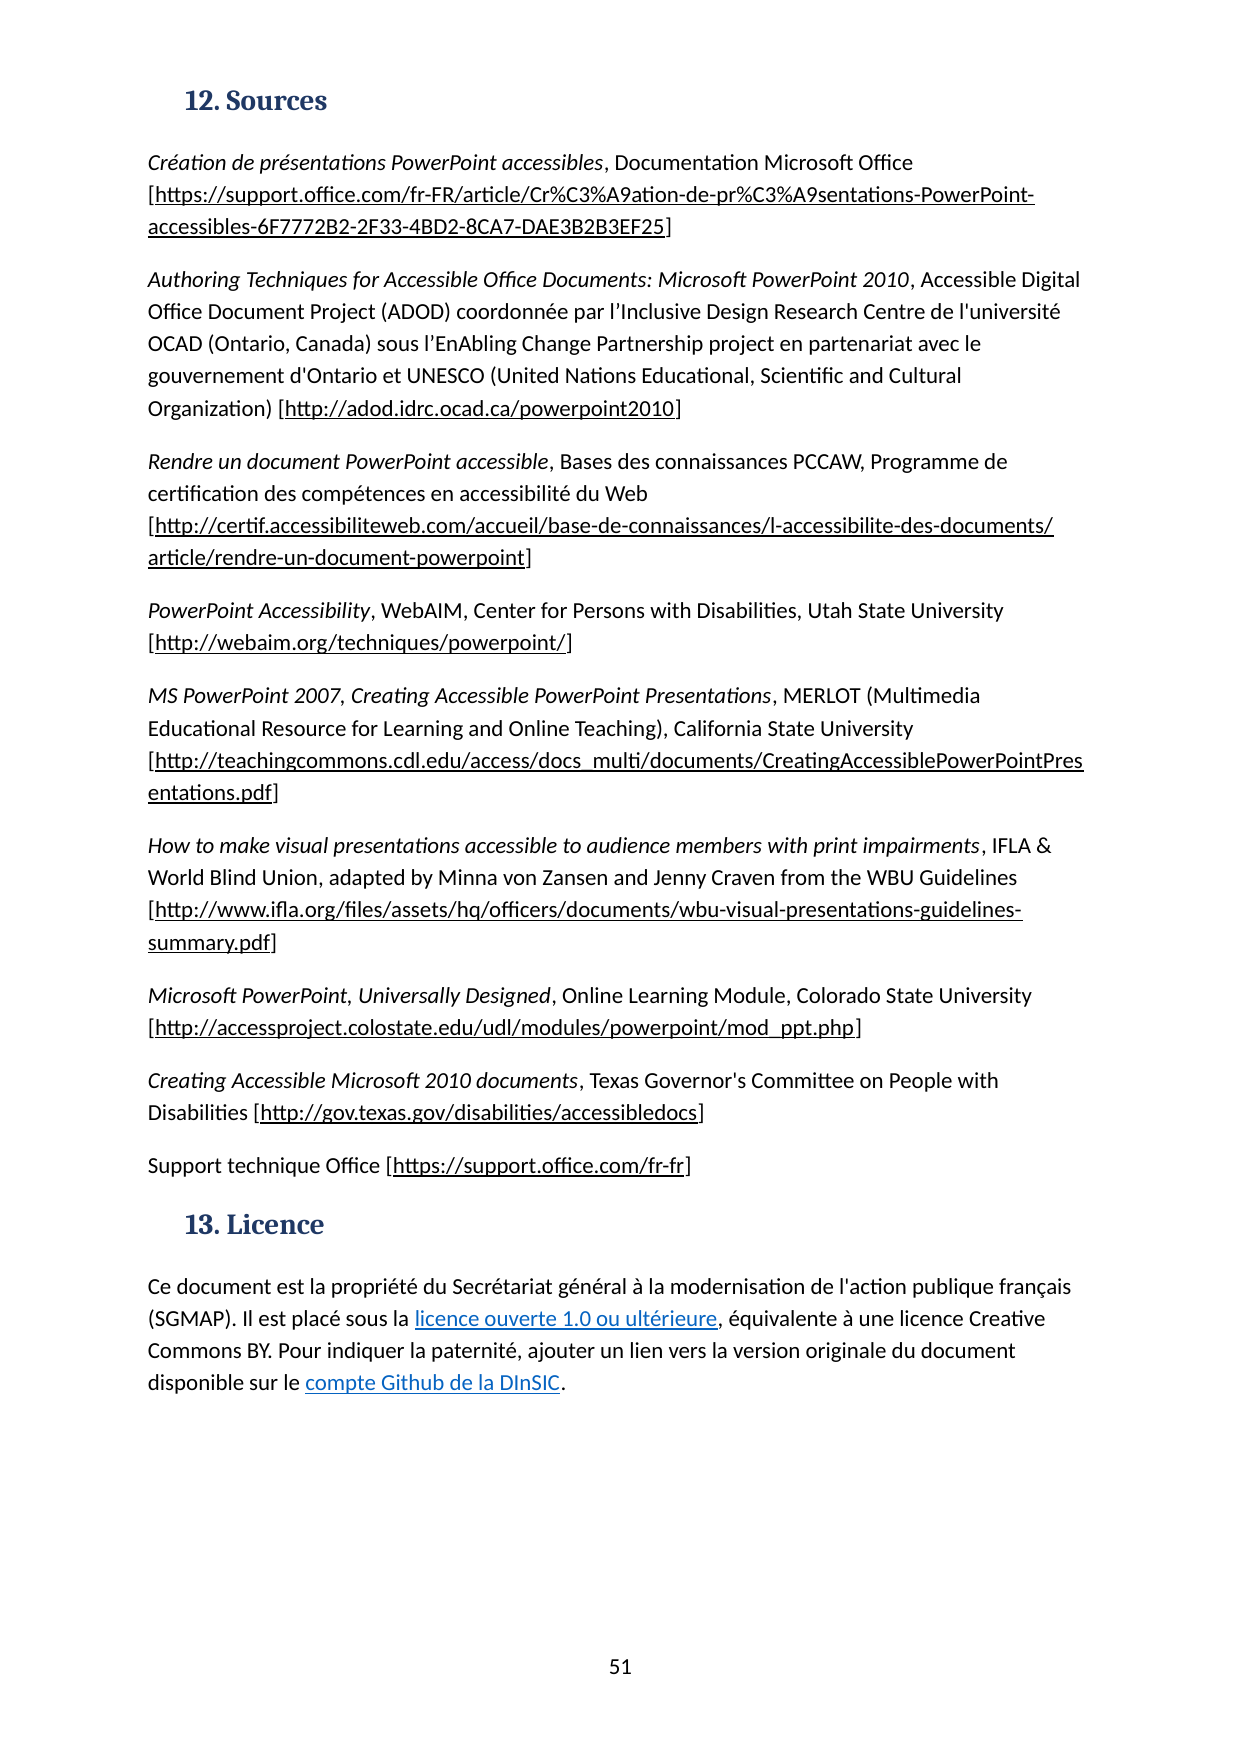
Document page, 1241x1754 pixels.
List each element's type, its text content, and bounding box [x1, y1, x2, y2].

text Rendre un document PowerPoint accessible, Bases des connaissances PCCAW, Programme de certification des compétences en accessibilité du Web [http://certif.accessibiliteweb.com/accueil/base-de-connaissances/l-accessibilite-des-documents/article/rendre-un-document-powerpoint] [148, 447, 1093, 571]
subtitle 12. Sources [185, 84, 1093, 118]
text PowerPoint Accessibility, WebAIM, Center for Persons with Disabilities, Utah State University [http://webaim.org/techniques/powerpoint/] [148, 596, 1093, 657]
text Authoring Techniques for Accessible Office Documents: Microsoft PowerPoint 2010, Accessible Digital Office Document Project (ADOD) coordonnée par l’Inclusive Design Research Centre de l'université OCAD (Ontario, Canada) sous l’EnAbling Change Partnership project en partenariat avec le gouvernement d'Ontario et UNESCO (United Nations Educational, Scientific and Cultural Organization) [http://adod.idrc.ocad.ca/powerpoint2010] [148, 265, 1093, 422]
text How to make visual presentations accessible to audience members with print impairments, IFLA & World Blind Union, adapted by Minna von Zansen and Jenny Craven from the WBU Guidelines [http://www.ifla.org/files/assets/hq/officers/documents/wbu-visual-presentations-guidelines-summary.pdf] [148, 831, 1093, 956]
text Creating Accessible Microsoft 2010 documents, Texas Governor's Committee on People with Disabilities [http://gov.texas.gov/disabilities/accessibledocs] [148, 1066, 1093, 1126]
text Support technique Office [https://support.office.com/fr-fr] [148, 1151, 1093, 1179]
text Microsoft PowerPoint, Universally Designed, Online Learning Module, Colorado State University [http://accessproject.colostate.edu/udl/modules/powerpoint/mod_ppt.php] [148, 981, 1093, 1041]
text MS PowerPoint 2007, Creating Accessible PowerPoint Presentations, MERLOT (Multimedia Educational Resource for Learning and Online Teaching), California State University [http://teachingcommons.cdl.edu/access/docs_multi/documents/CreatingAccessiblePowerPointPresentations.pdf] [148, 682, 1093, 806]
text Ce document est la propriété du Secrétariat général à la modernisation de l'action publique français (SGMAP). Il est placé sous la licence ouverte 1.0 ou ultérieure, équivalente à une licence Creative Commons BY. Pour indiquer la paternité, ajouter un lien vers la version originale du document disponible sur le compte Github de la DInSIC. [148, 1272, 1093, 1396]
subtitle 13. Licence [185, 1208, 1093, 1242]
text Création de présentations PowerPoint accessibles, Documentation Microsoft Office [https://support.office.com/fr-FR/article/Cr%C3%A9ation-de-pr%C3%A9sentations-PowerPoint-accessibles-6F7772B2-2F33-4BD2-8CA7-DAE3B2B3EF25] [148, 148, 1093, 240]
